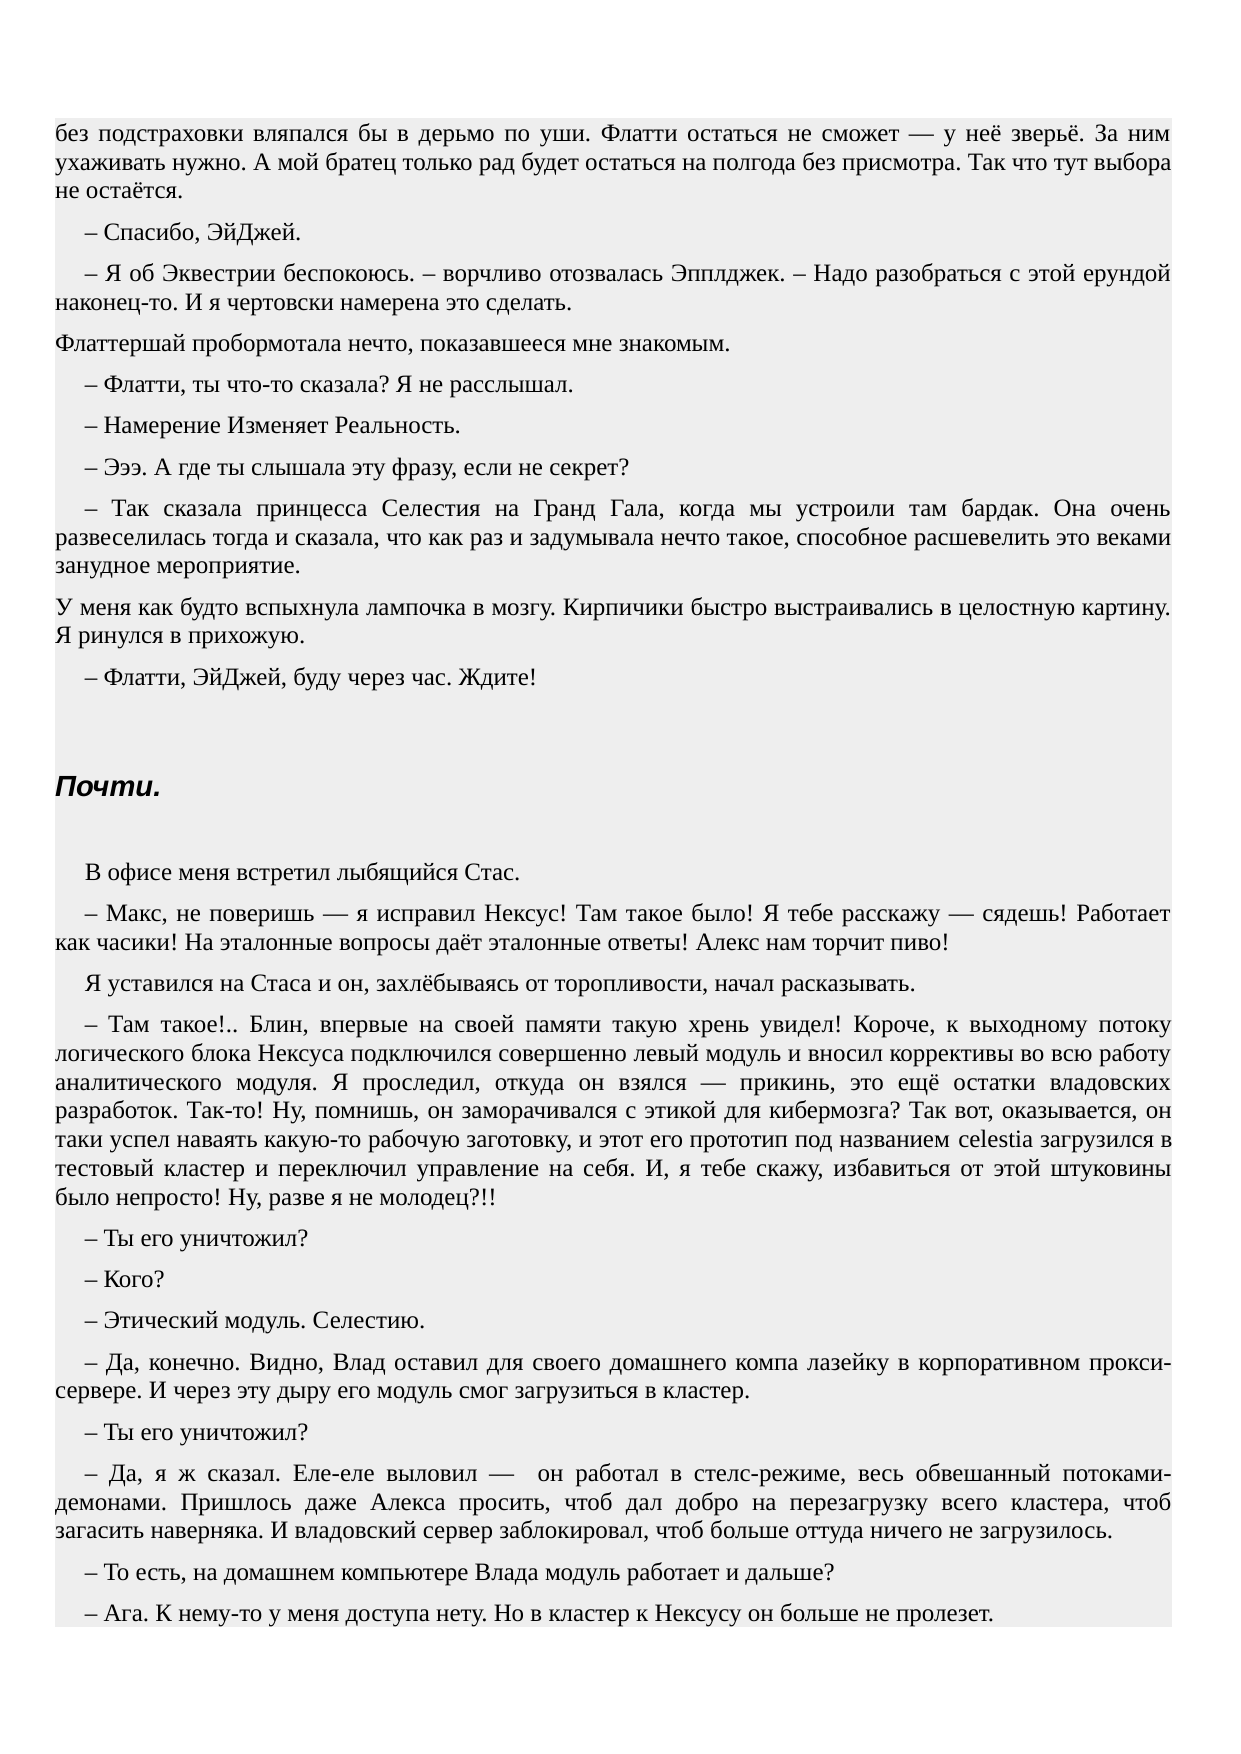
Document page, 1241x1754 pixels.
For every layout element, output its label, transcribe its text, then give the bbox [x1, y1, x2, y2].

text – Ты его уничтожил? [55, 1223, 1172, 1252]
list У меня как будто вспыхнула лампочка в мозгу. Кирпичики быстро выстраивались в целостную картину. Я ринулся в прихожую. [55, 592, 1172, 649]
text – Макс, не поверишь — я исправил Нексус! Там такое было! Я тебе расскажу — сядешь! Работает как часики! На эталонные вопросы даёт эталонные ответы! Алекс нам торчит пиво! [55, 898, 1172, 955]
subtitle Почти. [55, 769, 1172, 803]
text Я уставился на Стаса и он, захлёбываясь от торопливости, начал расказывать. [55, 968, 1172, 997]
text – Да, я ж сказал. Еле-еле выловил — он работал в стелс-режиме, весь обвешанный потоками-демонами. Пришлось даже Алекса просить, чтоб дал добро на перезагрузку всего кластера, чтоб загасить наверняка. И владовский сервер заблокировал, чтоб больше оттуда ничего не загрузилось. [55, 1458, 1172, 1544]
text – Там такое!.. Блин, впервые на своей памяти такую хрень увидел! Короче, к выходному потоку логического блока Нексуса подключился совершенно левый модуль и вносил коррективы во всю работу аналитического модуля. Я проследил, откуда он взялся — прикинь, это ещё остатки владовских разработок. Так-то! Ну, помнишь, он заморачивался с этикой для кибермозга? Так вот, оказывается, он таки успел наваять какую-то рабочую заготовку, и этот его прототип под названием celestia загрузился в тестовый кластер и переключил управление на себя. И, я тебе скажу, избавиться от этой штуковины было непросто! Ну, разве я не молодец?!! [55, 1009, 1172, 1210]
text – Флатти, ты что-то сказала? Я не расслышал. [55, 369, 1172, 398]
text – Ага. К нему-то у меня доступа нету. Но в кластер к Нексусу он больше не пролезет. [55, 1598, 1172, 1627]
text – Да, конечно. Видно, Влад оставил для своего домашнего компа лазейку в корпоративном прокси-сервере. И через эту дыру его модуль смог загрузиться в кластер. [55, 1347, 1172, 1404]
text – Спасибо, ЭйДжей. [55, 217, 1172, 246]
text – Флатти, ЭйДжей, буду через час. Ждите! [55, 662, 1172, 691]
text – Так сказала принцесса Селестия на Гранд Гала, когда мы устроили там бардак. Она очень развеселилась тогда и сказала, что как раз и задумывала нечто такое, способное расшевелить это веками занудное мероприятие. [55, 493, 1172, 579]
text – Эээ. А где ты слышала эту фразу, если не секрет? [55, 452, 1172, 481]
text без подстраховки вляпался бы в дерьмо по уши. Флатти остаться не сможет — у неё зверьё. За ним ухаживать нужно. А мой братец только рад будет остаться на полгода без присмотра. Так что тут выбора не остаётся. [55, 118, 1172, 204]
text – Этический модуль. Селестию. [55, 1305, 1172, 1334]
text – То есть, на домашнем компьютере Влада модуль работает и дальше? [55, 1557, 1172, 1585]
text – Кого? [55, 1264, 1172, 1293]
text – Я об Эквестрии беспокоюсь. – ворчливо отозвалась Эпплджек. – Надо разобраться с этой ерундой наконец-то. И я чертовски намерена это сделать. [55, 258, 1172, 316]
text – Намерение Изменяет Реальность. [55, 411, 1172, 439]
text – Ты его уничтожил? [55, 1417, 1172, 1445]
text В офисе меня встретил лыбящийся Стас. [55, 857, 1172, 885]
list Флаттершай пробормотала нечто, показавшееся мне знакомым. [55, 328, 1172, 357]
